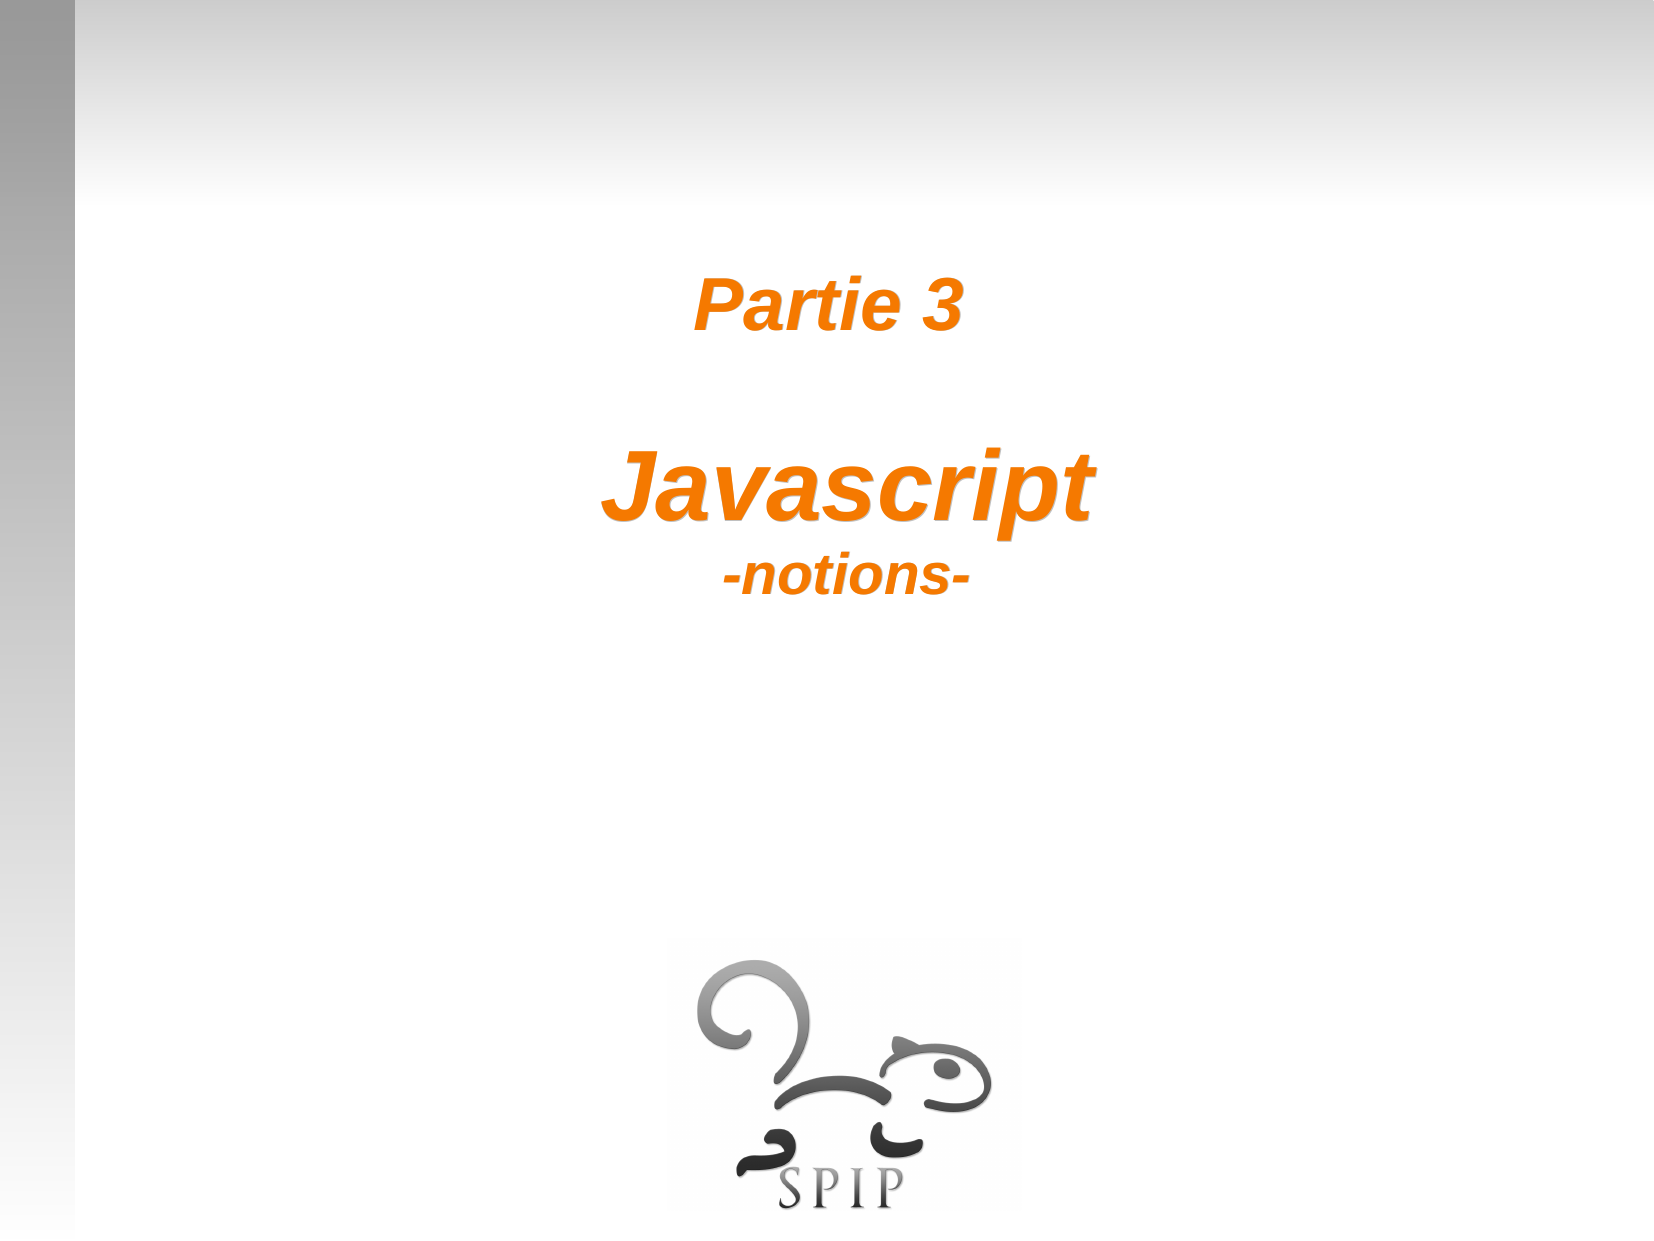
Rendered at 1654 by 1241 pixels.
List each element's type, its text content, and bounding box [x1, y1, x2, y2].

title Partie 3 Javascript -notions- [123, 225, 1536, 727]
picture [667, 938, 1022, 1211]
